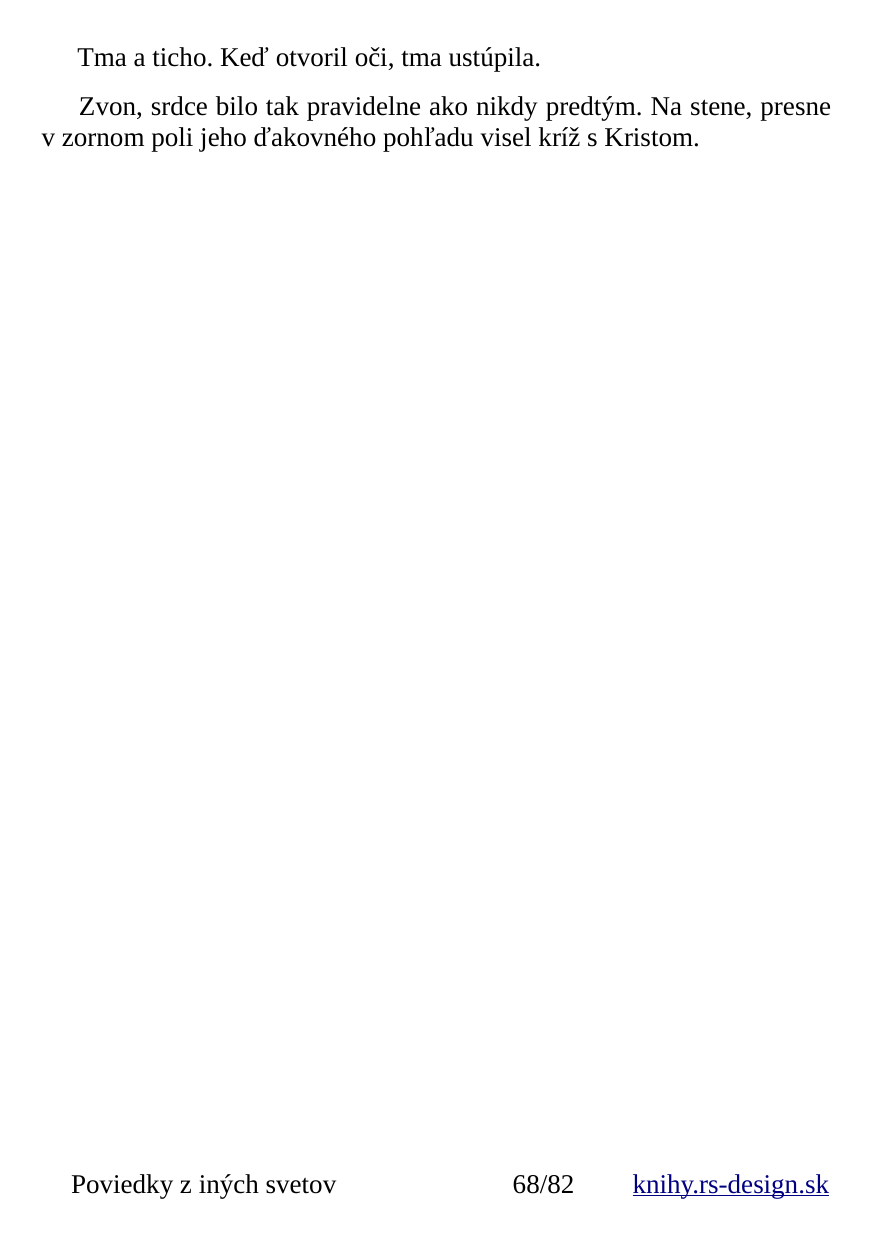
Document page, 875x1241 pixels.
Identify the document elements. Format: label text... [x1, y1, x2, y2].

text Tma a ticho. Keď otvoril oči, tma ustúpila. [41, 41, 833, 72]
text Zvon, srdce bilo tak pravidelne ako nikdy predtým. Na stene, presne v zornom poli jeho ďakovného pohľadu visel kríž s Kristom. [41, 90, 833, 152]
